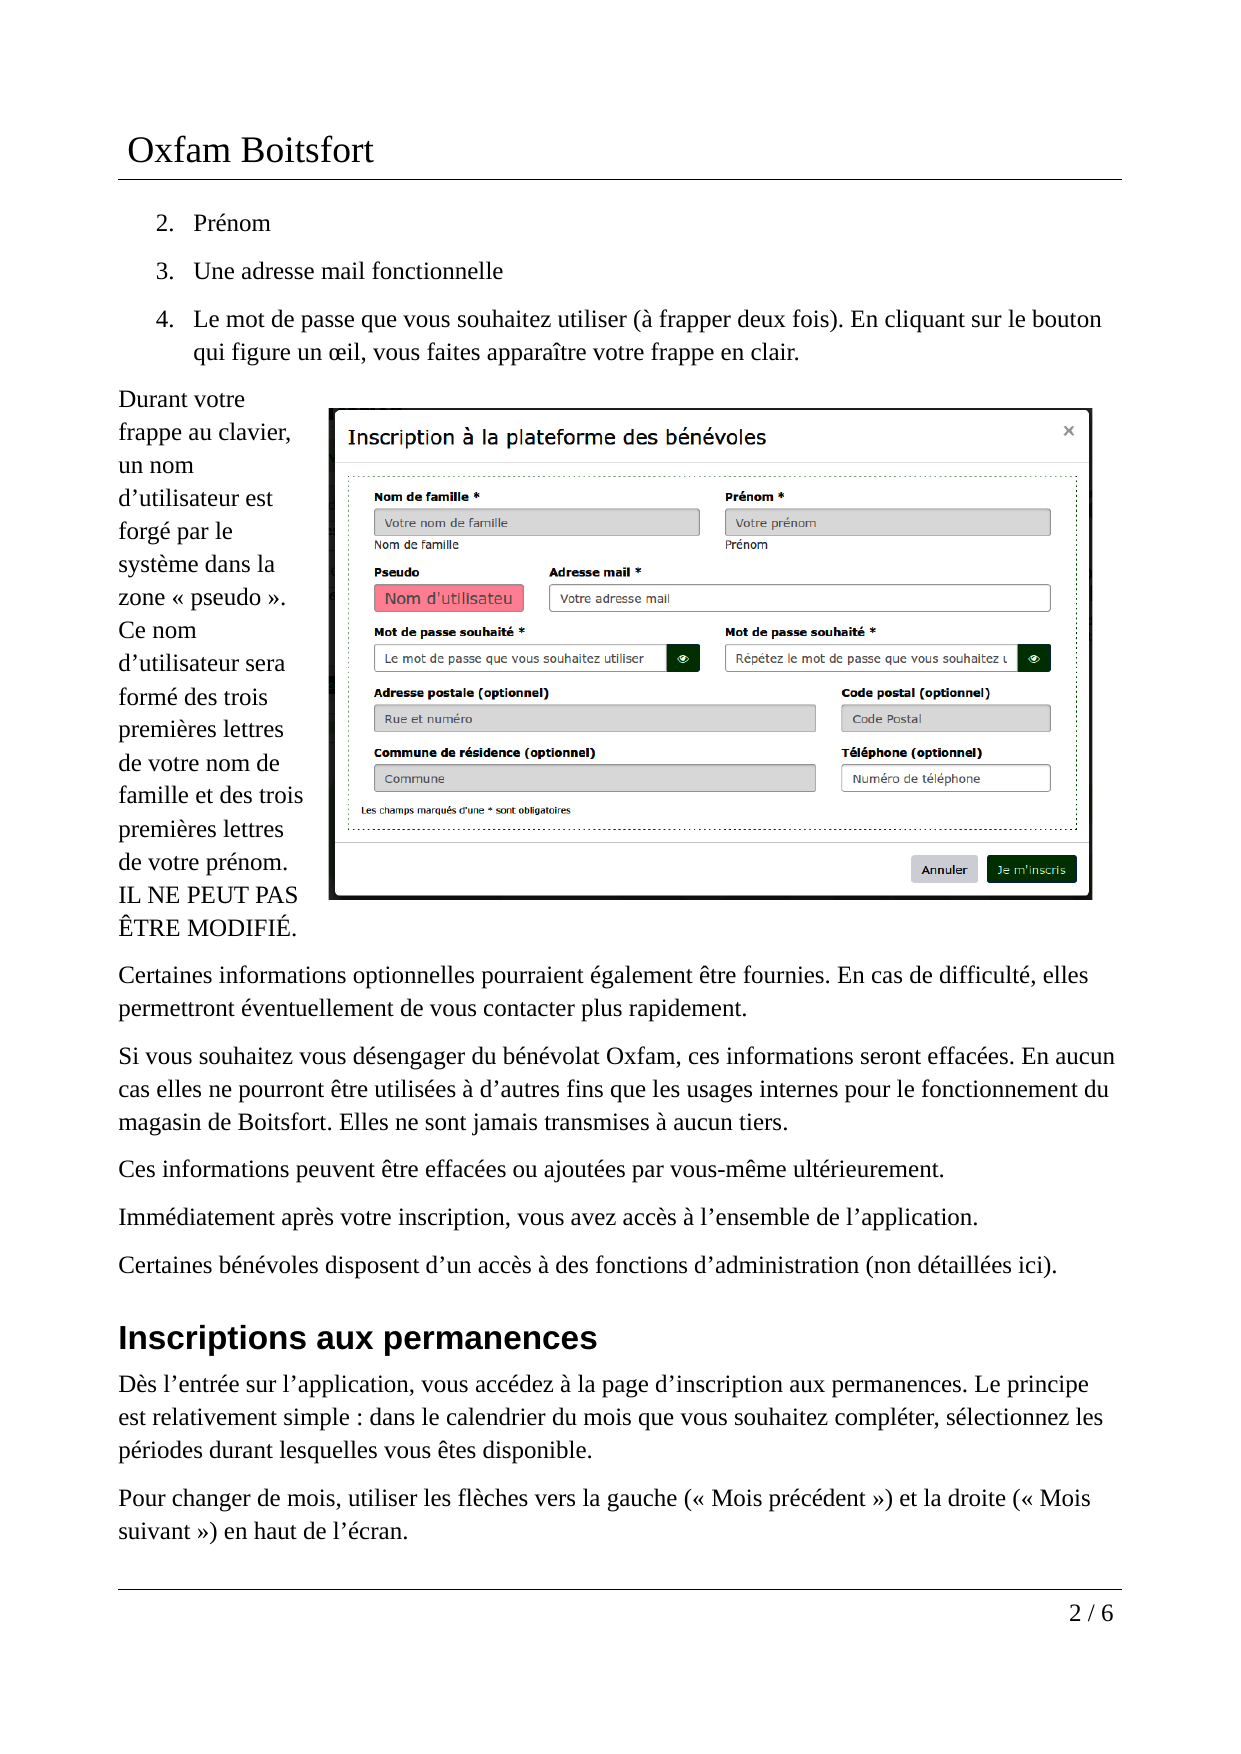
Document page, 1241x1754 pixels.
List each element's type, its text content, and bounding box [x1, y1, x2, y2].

text Ces informations peuvent être effacées ou ajoutées par vous-même ultérieurement. [118, 1154, 1122, 1183]
text Dès l’entrée sur l’application, vous accédez à la page d’inscription aux permanences. Le principe est relativement simple : dans le calendrier du mois que vous souhaitez compléter, sélectionnez les périodes durant lesquelles vous êtes disponible. [118, 1369, 1122, 1464]
text Immédiatement après votre inscription, vous avez accès à l’ensemble de l’application. [118, 1202, 1122, 1231]
text Pour changer de mois, utiliser les flèches vers la gauche (« Mois précédent ») et la droite (« Mois suivant ») en haut de l’écran. [118, 1483, 1122, 1544]
subtitle Inscriptions aux permanences [118, 1318, 1122, 1357]
text Si vous souhaitez vous désengager du bénévolat Oxfam, ces informations seront effacées. En aucun cas elles ne pourront être utilisées à d’autres fins que les usages internes pour le fonctionnement du magasin de Boitsfort. Elles ne sont jamais transmises à aucun tiers. [118, 1041, 1122, 1136]
list Prénom [156, 208, 1122, 237]
text Certaines informations optionnelles pourraient également être fournies. En cas de difficulté, elles permettront éventuellement de vous contacter plus rapidement. [118, 960, 1122, 1022]
list Le mot de passe que vous souhaitez utiliser (à frapper deux fois). En cliquant sur le bouton qui figure un œil, vous faites apparaître votre frappe en clair. [156, 304, 1122, 366]
list Une adresse mail fonctionnelle [156, 256, 1122, 285]
text Certaines bénévoles disposent d’un accès à des fonctions d’administration (non détaillées ici). [118, 1250, 1122, 1278]
text Durant votre frappe au clavier, un nom d’utilisateur est forgé par le système dans la zone « pseudo ». Ce nom d’utilisateur sera formé des trois premières lettres de votre nom de famille et des trois premières lettres de votre prénom. IL NE PEUT PAS ÊTRE MODIFIÉ. [118, 384, 1122, 941]
